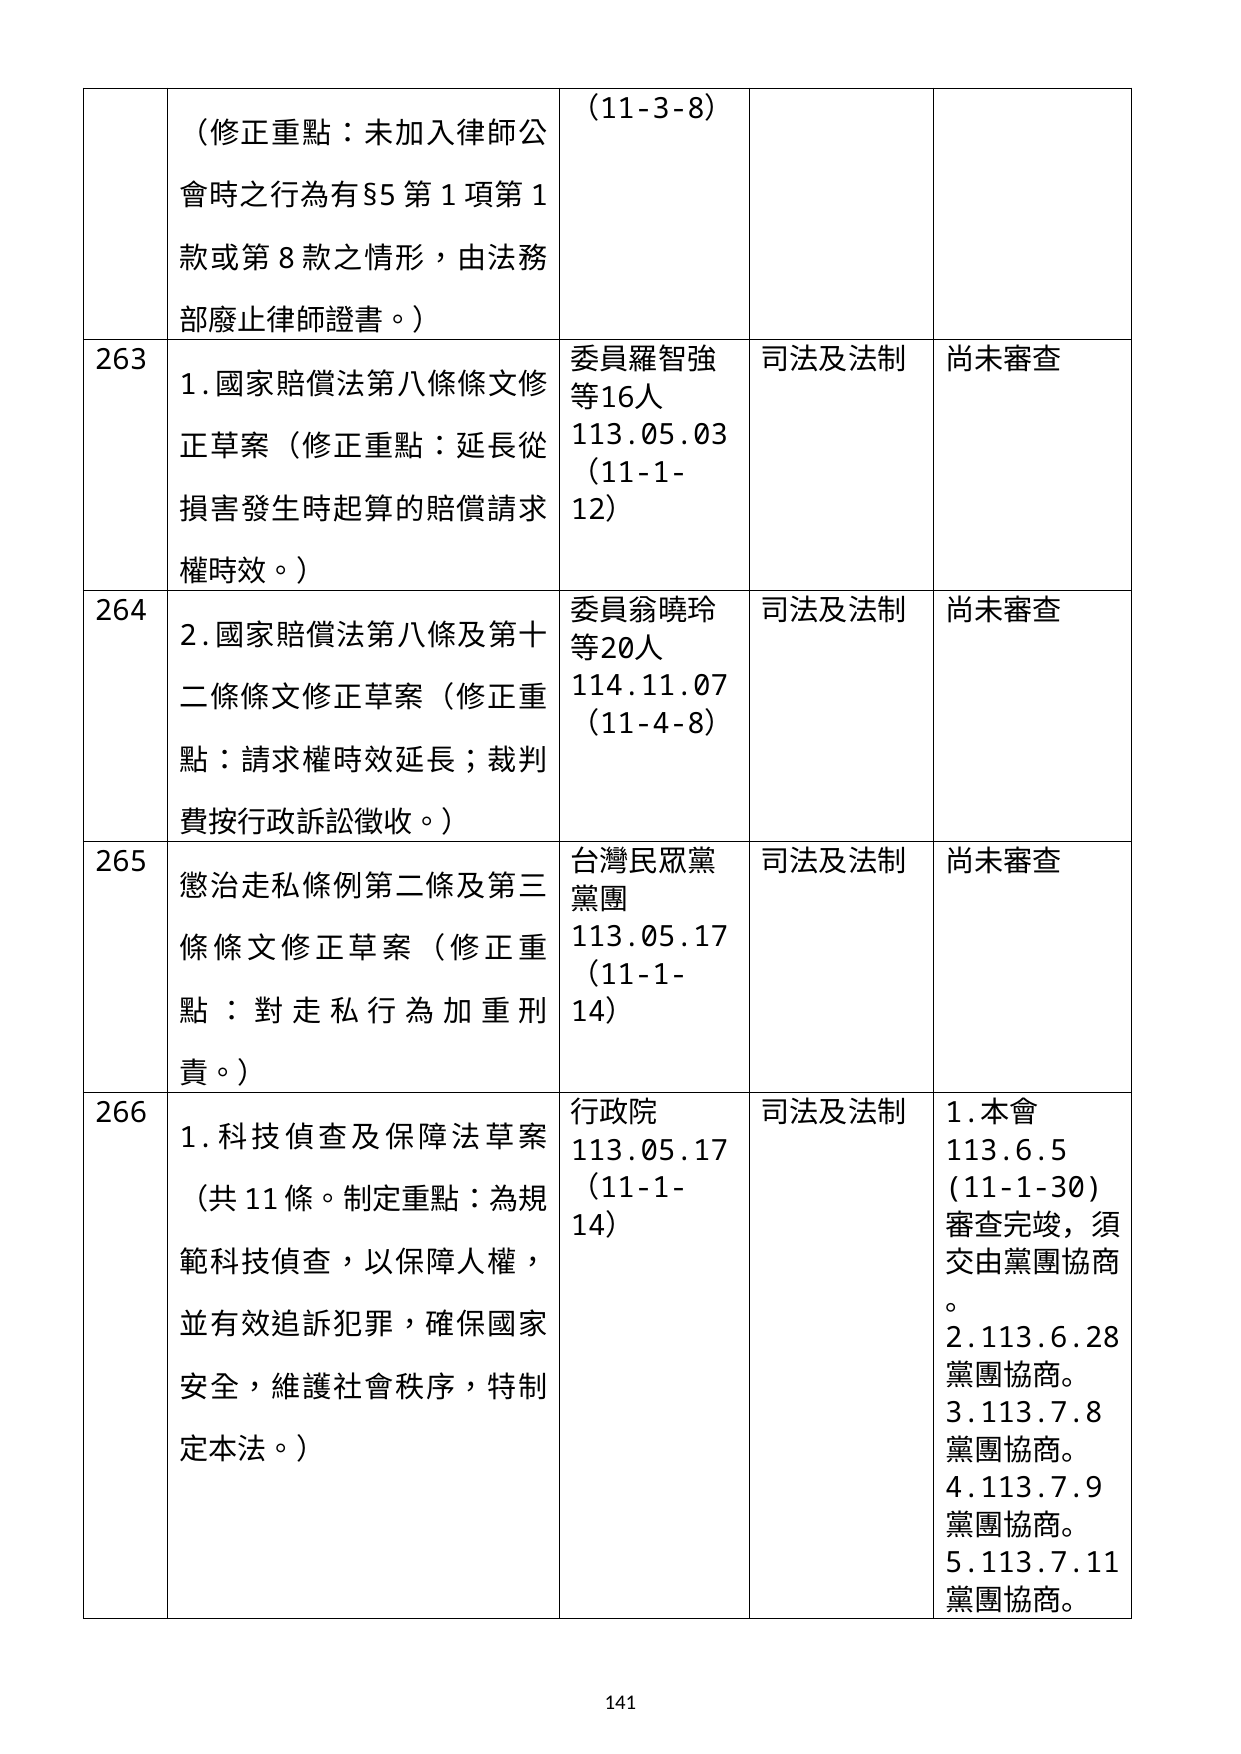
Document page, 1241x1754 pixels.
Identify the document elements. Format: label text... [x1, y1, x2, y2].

table_cell 1.國家賠償法第八條條文修正草案（修正重點：延長從損害發生時起算的賠償請求權時效。） [168, 340, 559, 590]
table_cell 懲治走私條例第二條及第三條條文修正草案（修正重點：對走私行為加重刑責。） [168, 842, 559, 1092]
table_cell 委員翁曉玲 等20人 114.11.07 （11-4-8） [560, 591, 749, 841]
table_cell 263 [84, 340, 167, 590]
table_cell 1.科技偵查及保障法草案（共11條。制定重點：為規範科技偵查，以保障人權，並有效追訴犯罪，確保國家安全，維護社會秩序，特制定本法。） [168, 1093, 559, 1618]
table_cell （修正重點：未加入律師公會時之行為有§5第1項第1款或第8款之情形，由法務部廢止律師證書。） [168, 89, 559, 339]
table_cell 行政院 113.05.17 （11-1-14） [560, 1093, 749, 1618]
table_cell 委員羅智強 等16人 113.05.03 （11-1-12） [560, 340, 749, 590]
table_cell [934, 89, 1131, 339]
table_cell 264 [84, 591, 167, 841]
table_cell 台灣民眾黨黨團 113.05.17 （11-1-14） [560, 842, 749, 1092]
table_cell 司法及法制 [750, 1093, 933, 1618]
table_cell 2.國家賠償法第八條及第十二條條文修正草案（修正重點：請求權時效延長；裁判費按行政訴訟徵收。） [168, 591, 559, 841]
table_cell 266 [84, 1093, 167, 1618]
table_cell 司法及法制 [750, 591, 933, 841]
table_cell 尚未審查 [934, 340, 1131, 590]
table_cell [84, 89, 167, 339]
table_cell 1.本會 113.6.5 (11-1-30)審查完竣，須交由黨團協商。 2.113.6.28黨團協商。 3.113.7.8黨團協商。 4.113.7.9黨團協商。 5.113.7.11黨團協商。 [934, 1093, 1131, 1618]
table_cell （11-3-8） [560, 89, 749, 339]
table_cell [750, 89, 933, 339]
table_cell 尚未審查 [934, 591, 1131, 841]
table_cell 尚未審查 [934, 842, 1131, 1092]
table_cell 司法及法制 [750, 842, 933, 1092]
table_cell 司法及法制 [750, 340, 933, 590]
table_cell 265 [84, 842, 167, 1092]
